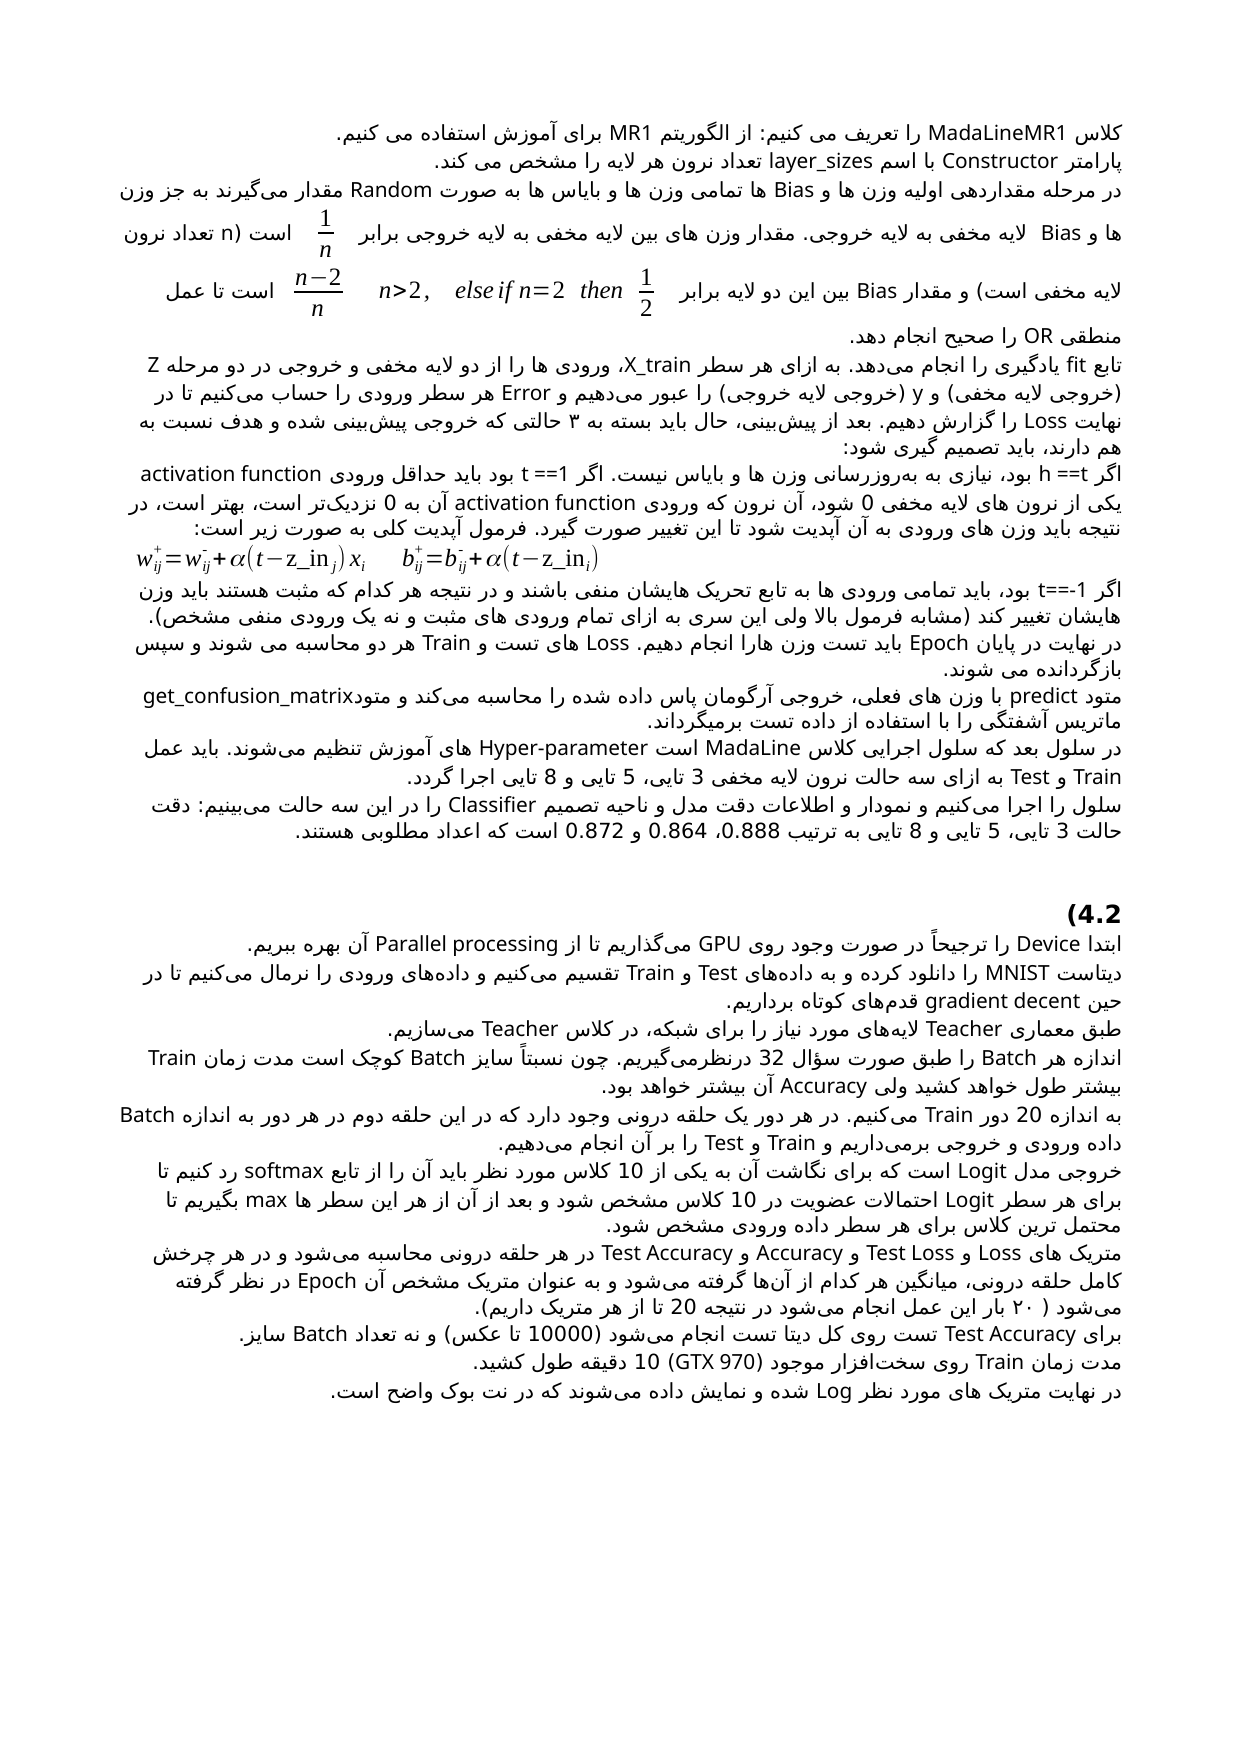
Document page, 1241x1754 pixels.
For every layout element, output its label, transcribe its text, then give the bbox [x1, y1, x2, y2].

text طبق معماری Teacher لایه‌های مورد نیاز را برای شبکه، در کلاس Teacher می‌سازیم. [118, 1014, 1122, 1043]
text ابتدا Device را ترجیحاً در صورت وجود روی GPU می‌گذاریم تا از Parallel processing آن بهره ببریم. [118, 929, 1122, 958]
text تابع fit یادگیری را انجام می‌دهد. به ازای هر سطر X_train، ورودی ها را از دو لایه مخفی و خروجی در دو مرحله Z (خروجی لایه مخفی) و y (خروجی لایه خروجی) را عبور می‌دهیم و Error هر سطر ورودی را حساب می‌کنیم تا در نهایت Loss را گزارش دهیم. بعد از پیش‌بینی، حال باید بسته به ۳ حالتی که خروجی پیش‌بینی شده و هدف نسبت به هم دارند، باید تصمیم گیری شود: [118, 350, 1122, 459]
text مدت زمان Train روی سخت‌افزار موجود (GTX 970) 10 دقیقه طول کشید. [118, 1347, 1122, 1376]
text سلول را اجرا می‌کنیم و نمودار و اطلاعات دقت مدل و ناحیه تصمیم Classifier را در این سه حالت می‌بینیم: دقت حالت 3 تایی، 5 تایی و 8 تایی به ترتیب 0.888، 0.864 و 0.872 است که اعداد مطلوبی هستند. [118, 790, 1122, 843]
text در نهایت در پایان Epoch باید تست وزن هارا انجام دهیم. Loss های تست و Train هر دو محاسبه می ‌شوند و سپس بازگردانده می شوند. [118, 628, 1122, 681]
text متریک های Loss و Test Loss و Accuracy و Test Accuracy در هر حلقه درونی محاسبه می‌شود و در هر چرخش کامل حلقه درونی، میانگین هر کدام از آن‌ها گرفته می‌شود و به عنوان متریک مشخص آن Epoch در نظر گرفته می‌شود ( ۲۰ بار این عمل انجام می‌شود در نتیجه 20 تا از هر متریک داریم). [118, 1238, 1122, 1319]
text اگر t==-1 بود، باید تمامی ورودی ها به تابع تحریک هایشان منفی باشند و در نتیجه هر کدام که مثبت هستند باید وزن هایشان تغییر کند (مشابه فرمول بالا ولی این سری به ازای تمام ورودی های مثبت و نه یک ورودی منفی مشخص). [118, 575, 1122, 628]
text پارامتر Constructor با اسم layer_sizes تعداد نرون هر لایه را مشخص می کند. [118, 147, 1122, 175]
text در نهایت متریک های مورد نظر Log شده و نمایش داده می‌شوند که در نت بوک واضح است. [118, 1376, 1122, 1404]
text در مرحله مقداردهی اولیه وزن ها و Bias ها تمامی وزن ها و بایاس ها به صورت Random مقدار می‌گیرند به جز وزن ها و Bias لایه مخفی به لایه خروجی. مقدار وزن های بین لایه مخفی به لایه خروجی برابر است (n تعداد نرون لایه مخفی است) و مقدار Bias بین این دو لایه برابر است تا عمل منطقی OR را صحیح انجام دهد. [118, 175, 1122, 350]
text در سلول بعد که سلول اجرایی کلاس MadaLine است Hyper-parameter های آموزش تنظیم می‌شوند. باید عمل Train و Test به ازای سه حالت نرون لایه مخفی 3 تایی، 5 تایی و 8 تایی اجرا گردد. [118, 733, 1122, 790]
text خروجی مدل Logit است که برای نگاشت آن به یکی از 10 کلاس مورد نظر باید آن را از تابع softmax رد کنیم تا برای هر سطر Logit احتمالات عضویت در 10 کلاس مشخص شود و بعد از آن از هر این سطر ها max بگیریم تا محتمل ترین کلاس برای هر سطر داده ورودی مشخص شود. [118, 1157, 1122, 1238]
text متود predict با وزن های فعلی، خروجی آرگومان پاس داده شده را محاسبه می‌کند و متودget_confusion_matrix ماتریس آشفتگی را با استفاده از داده تست برمیگرداند. [118, 681, 1122, 733]
text به اندازه 20 دور Train می‌کنیم. در هر دور یک حلقه درونی وجود دارد که در این حلقه دوم در هر دور به اندازه Batch داده ورودی و خروجی برمی‌داریم و Train و Test را بر آن انجام می‌دهیم. [118, 1100, 1122, 1157]
text کلاس MadaLineMR1 را تعریف می کنیم: از الگوریتم MR1 برای آموزش استفاده می کنیم. [118, 118, 1122, 147]
text دیتاست MNIST را دانلود کرده و به داده‌های Test و Train تقسیم می‌کنیم و داده‌های ورودی را نرمال می‌کنیم تا در حین gradient decent قدم‌های کوتاه برداریم. [118, 958, 1122, 1014]
text اندازه هر Batch را طبق صورت سؤال 32 درنظرمی‌گیریم. چون نسبتاً سایز Batch کوچک است مدت زمان Train بیشتر طول خواهد کشید ولی Accuracy آن بیشتر خواهد بود. [118, 1043, 1122, 1100]
text اگر h ==t بود، نیازی به به‌روز‌رسانی وزن ها و بایاس نیست. اگر t ==1 بود باید حداقل ورودی activation function یکی از نرون های لایه مخفی 0 شود، آن نرون که ورودی activation function آن به 0 نزدیک‌تر است، بهتر است، در نتیجه باید وزن های ورودی به آن آپدیت شود تا این تغییر صورت گیرد. فرمول آپدیت کلی به صورت زیر است: [118, 459, 1122, 541]
text برای Test Accuracy تست روی کل دیتا تست انجام می‌شود (10000 تا عکس) و نه تعداد Batch سایز. [118, 1319, 1122, 1347]
text 4.2) [118, 900, 1122, 929]
